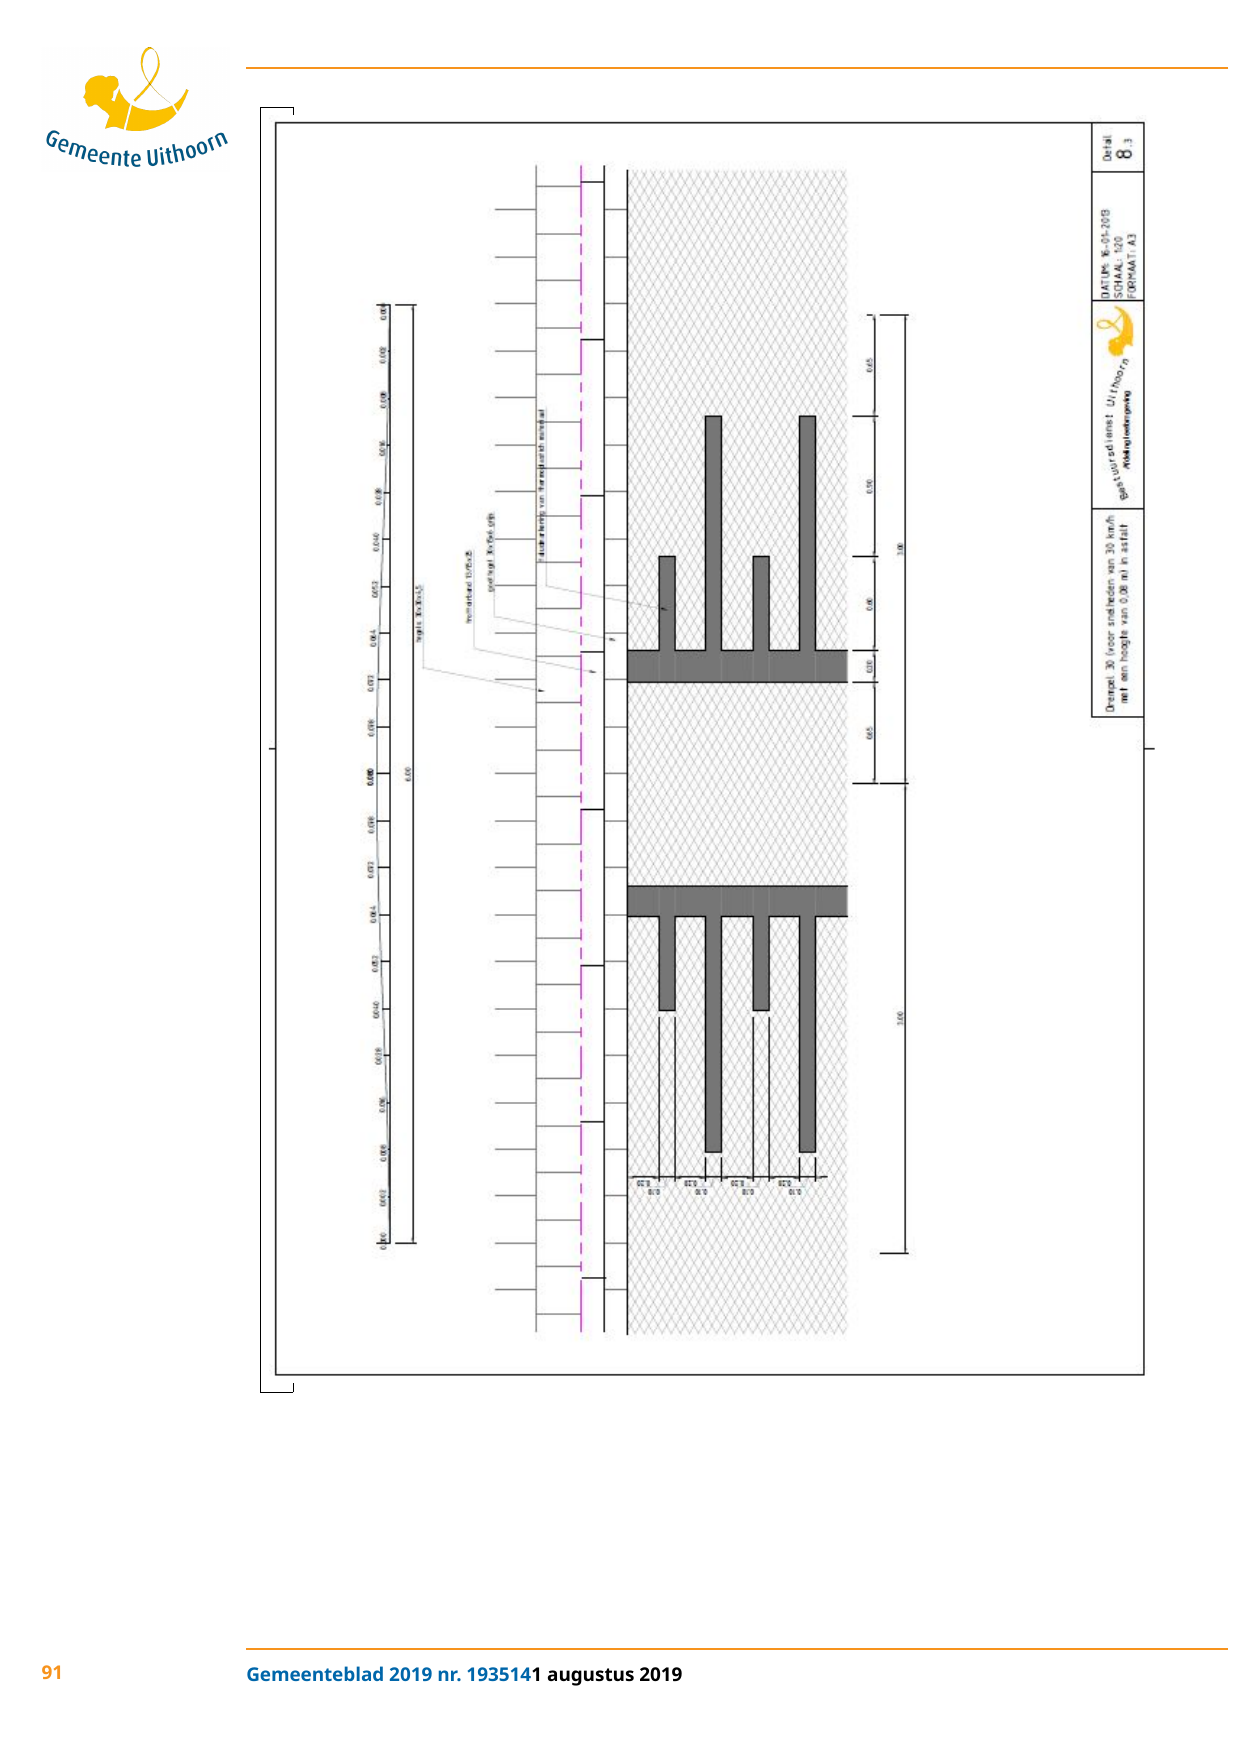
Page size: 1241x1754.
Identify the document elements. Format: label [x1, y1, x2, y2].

picture [268, 115, 1155, 1383]
picture [41, 47, 231, 172]
